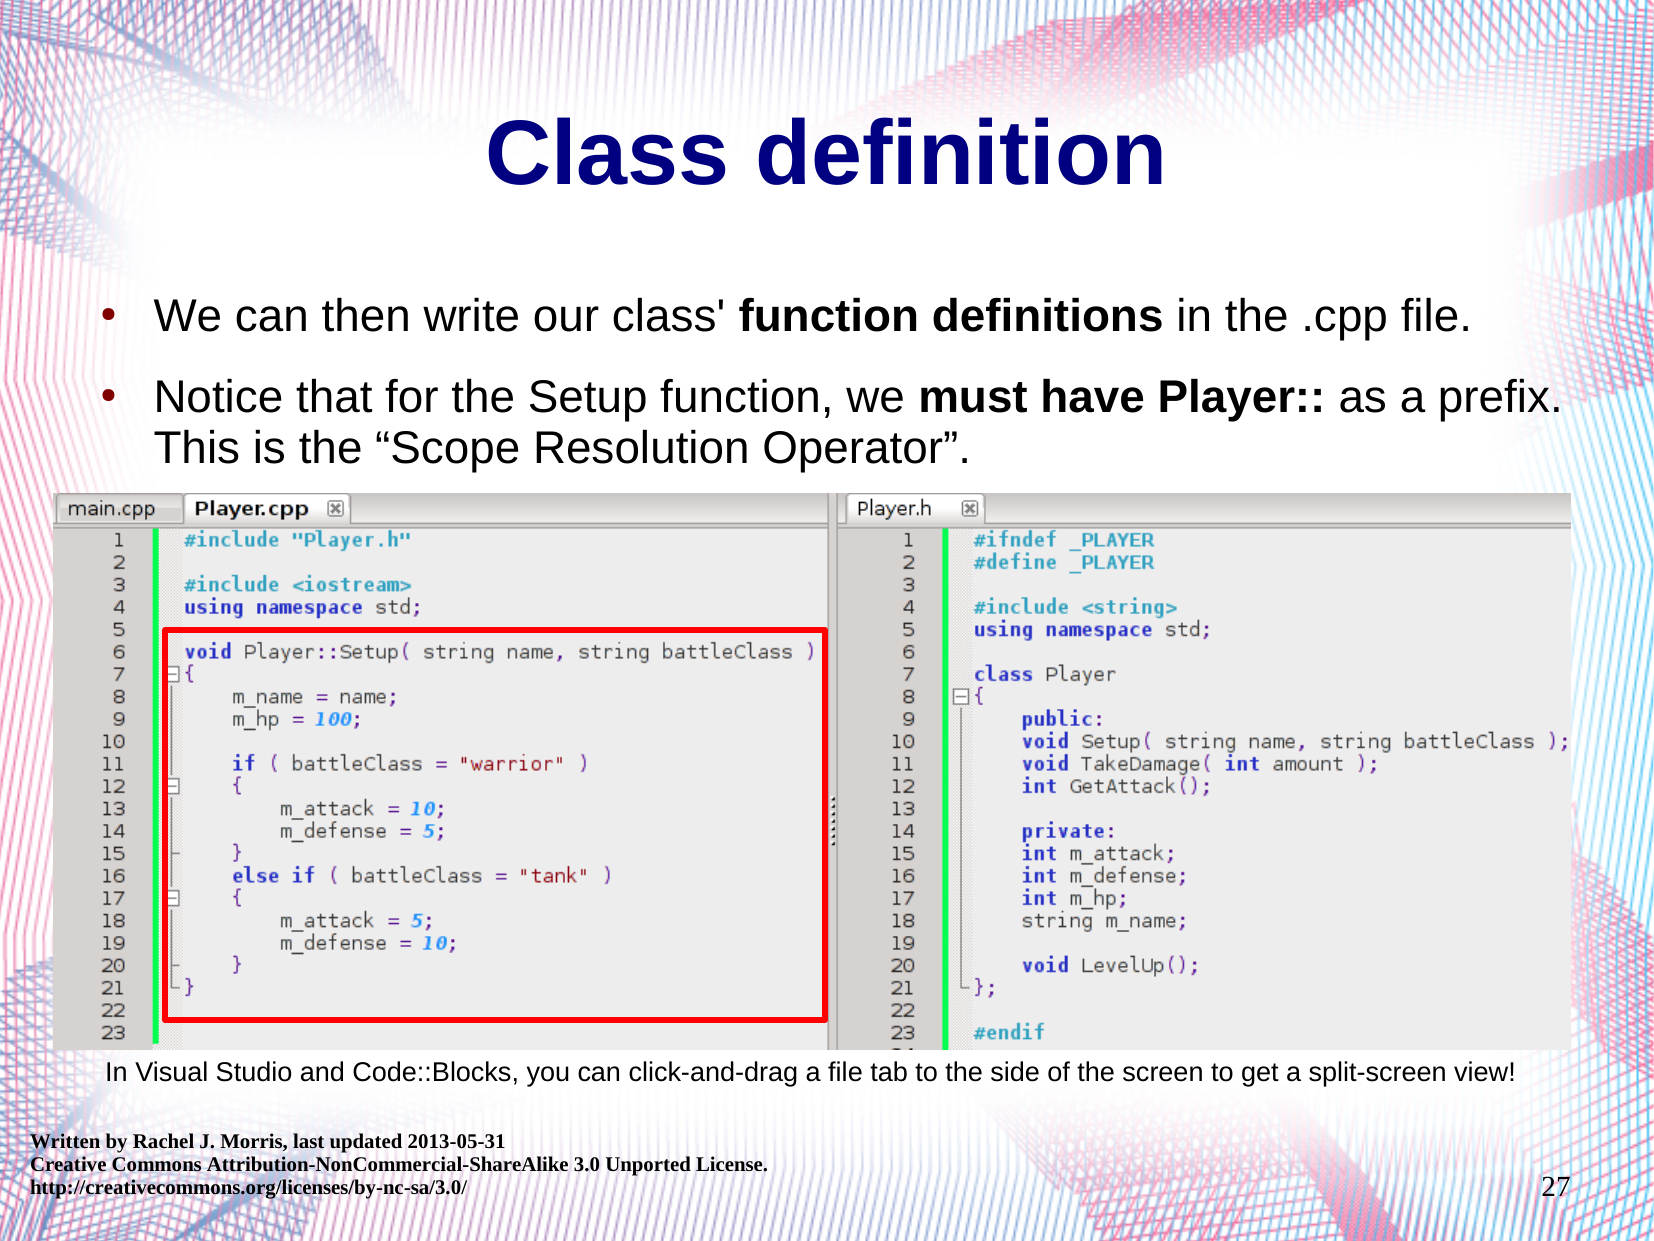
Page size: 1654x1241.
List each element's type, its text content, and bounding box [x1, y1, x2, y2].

title Class definition [82, 49, 1571, 257]
list We can then write our class' function definitions in the .cpp file. Notice that for the Setup function, we must have Player:: as a prefix. This is the “Scope Resolution Operator”. [82, 290, 1571, 481]
picture [0, 0, 1654, 1241]
text_box In Visual Studio and Code::Blocks, you can click-and-drag a file tab to the side of the screen to get a split-screen view! [60, 1049, 1561, 1095]
